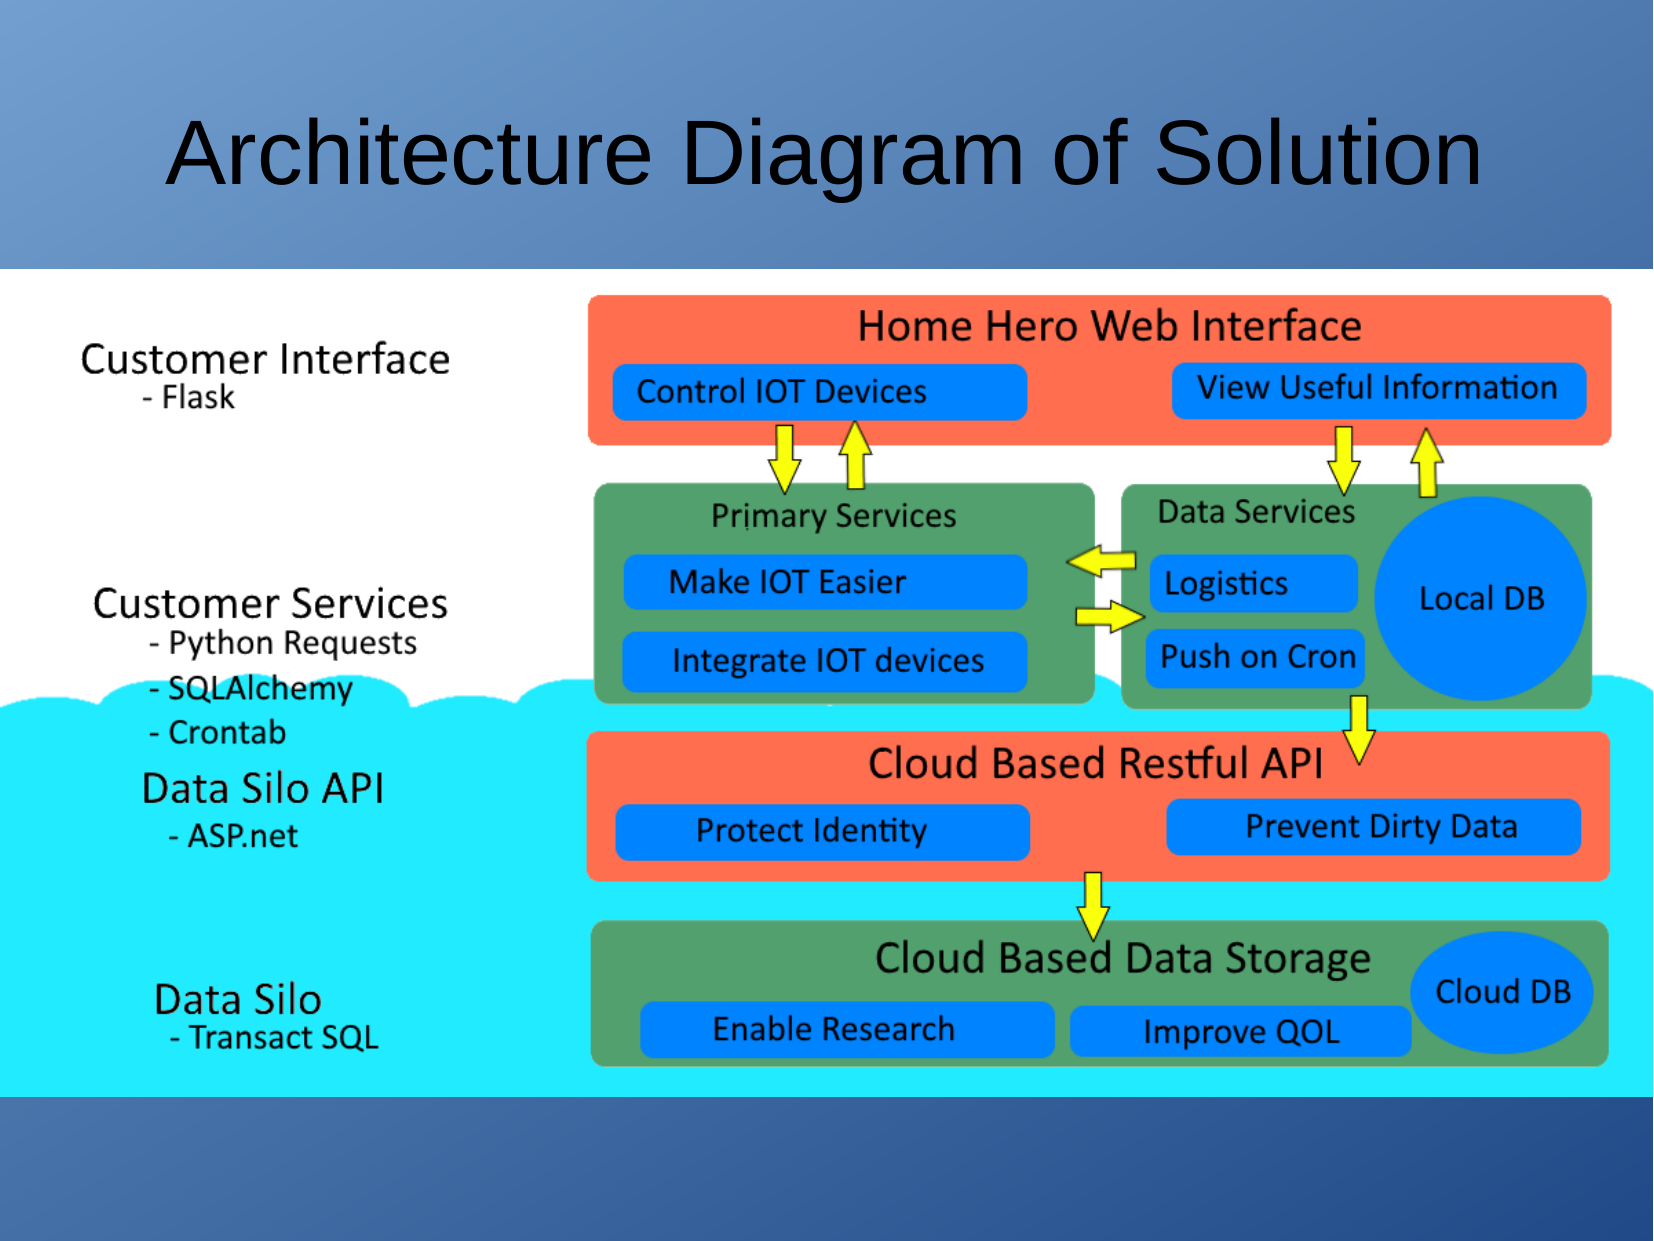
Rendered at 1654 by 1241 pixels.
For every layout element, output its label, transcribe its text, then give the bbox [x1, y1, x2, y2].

title Architecture Diagram of Solution [82, 49, 1571, 257]
picture [0, 269, 1653, 1097]
